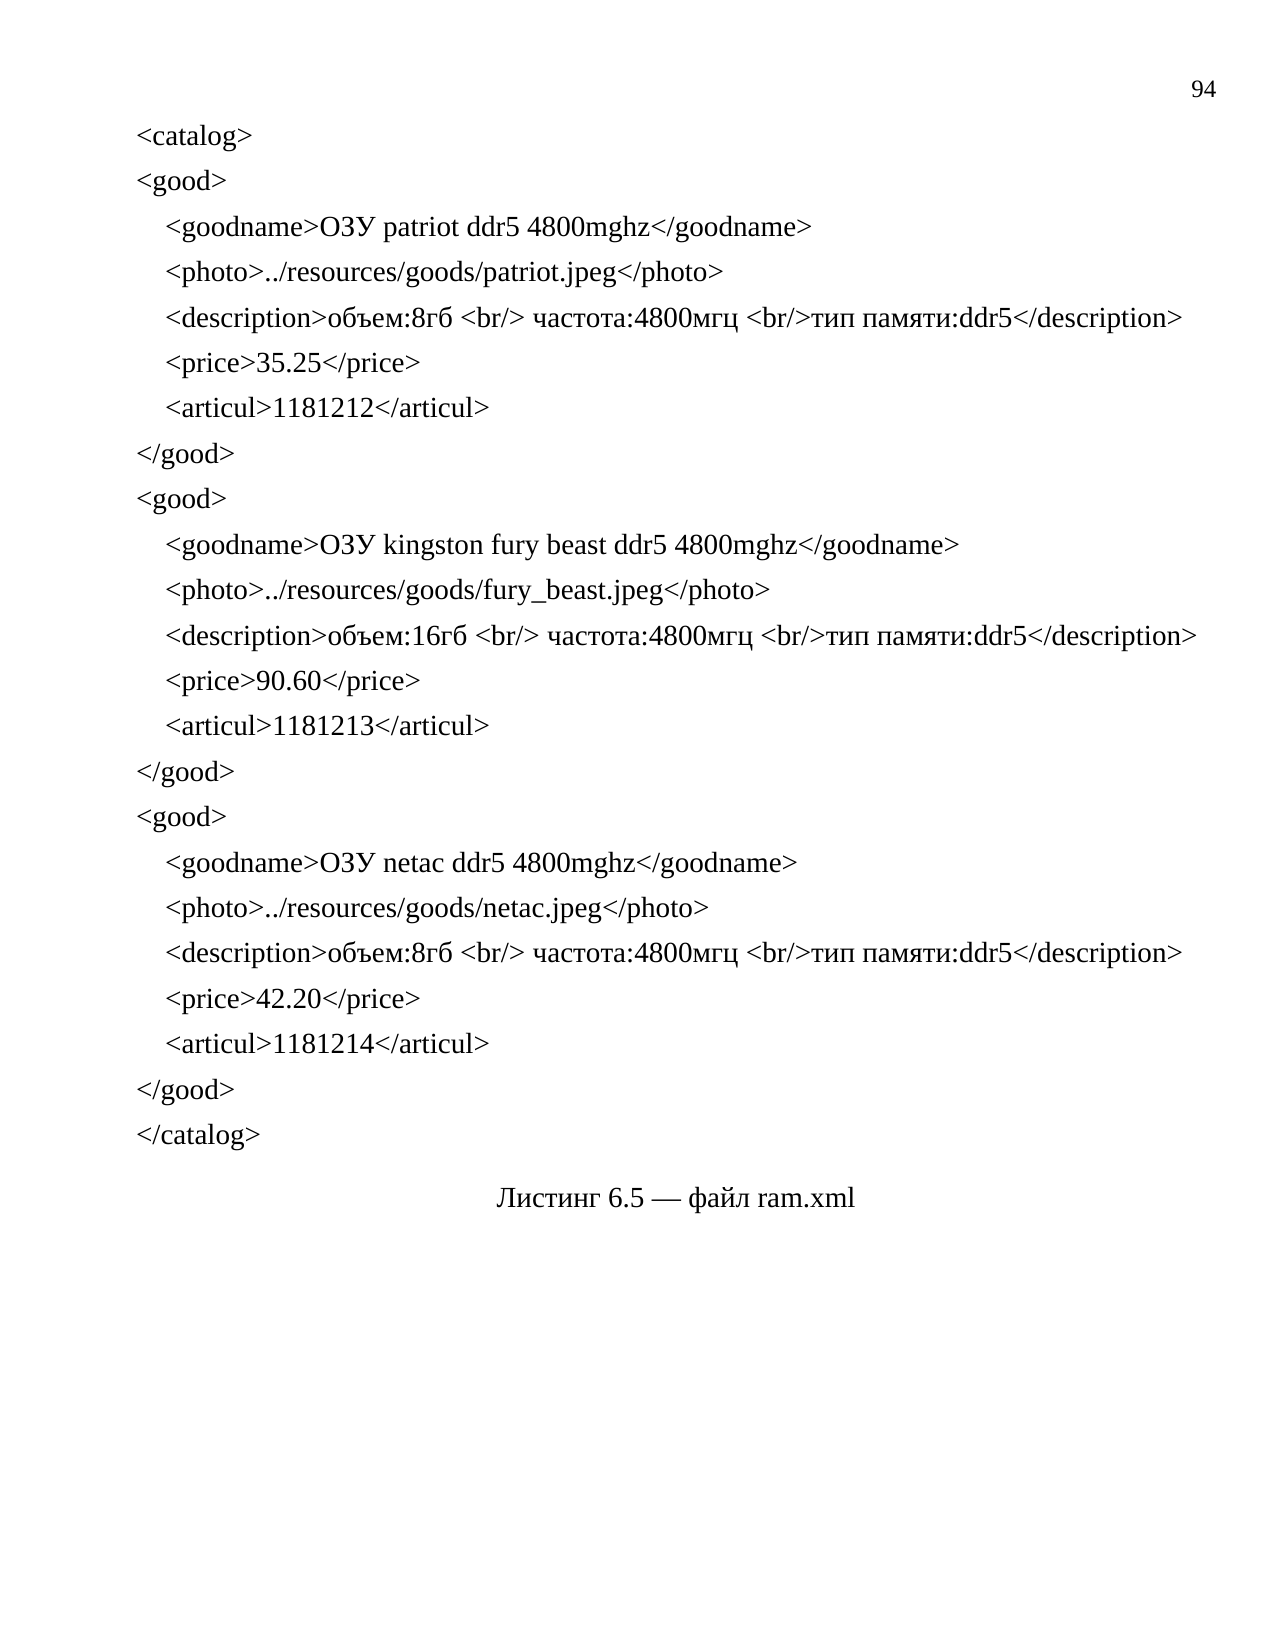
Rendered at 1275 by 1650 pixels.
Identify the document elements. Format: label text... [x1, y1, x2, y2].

text <goodname>ОЗУ kingston fury beast ddr5 4800mghz</goodname> [136, 527, 1216, 560]
text <articul>1181213</articul> [136, 708, 1216, 742]
text <goodname>ОЗУ patriot ddr5 4800mghz</goodname> [136, 209, 1216, 242]
text <price>42.20</price> [136, 981, 1216, 1014]
text <articul>1181214</articul> [136, 1026, 1216, 1060]
text <articul>1181212</articul> [136, 391, 1216, 424]
text </good> [136, 436, 1216, 469]
text <good> [136, 163, 1216, 197]
text <price>90.60</price> [136, 663, 1216, 697]
text </catalog> [136, 1117, 1216, 1151]
text Листинг 6.5 — файл ram.xml [136, 1180, 1216, 1214]
text </good> [136, 754, 1216, 787]
text <good> [136, 481, 1216, 515]
text </good> [136, 1072, 1216, 1105]
text <photo>../resources/goods/patriot.jpeg</photo> [136, 254, 1216, 288]
text <description>объем:8гб <br/> частота:4800мгц <br/>тип памяти:ddr5</description> [136, 300, 1216, 333]
text <description>объем:16гб <br/> частота:4800мгц <br/>тип памяти:ddr5</description> [136, 618, 1216, 651]
text <catalog> [136, 118, 1216, 152]
text <photo>../resources/goods/netac.jpeg</photo> [136, 890, 1216, 924]
text <goodname>ОЗУ netac ddr5 4800mghz</goodname> [136, 845, 1216, 878]
text <photo>../resources/goods/fury_beast.jpeg</photo> [136, 572, 1216, 606]
text <good> [136, 799, 1216, 833]
text <price>35.25</price> [136, 345, 1216, 379]
text <description>объем:8гб <br/> частота:4800мгц <br/>тип памяти:ddr5</description> [136, 936, 1216, 969]
